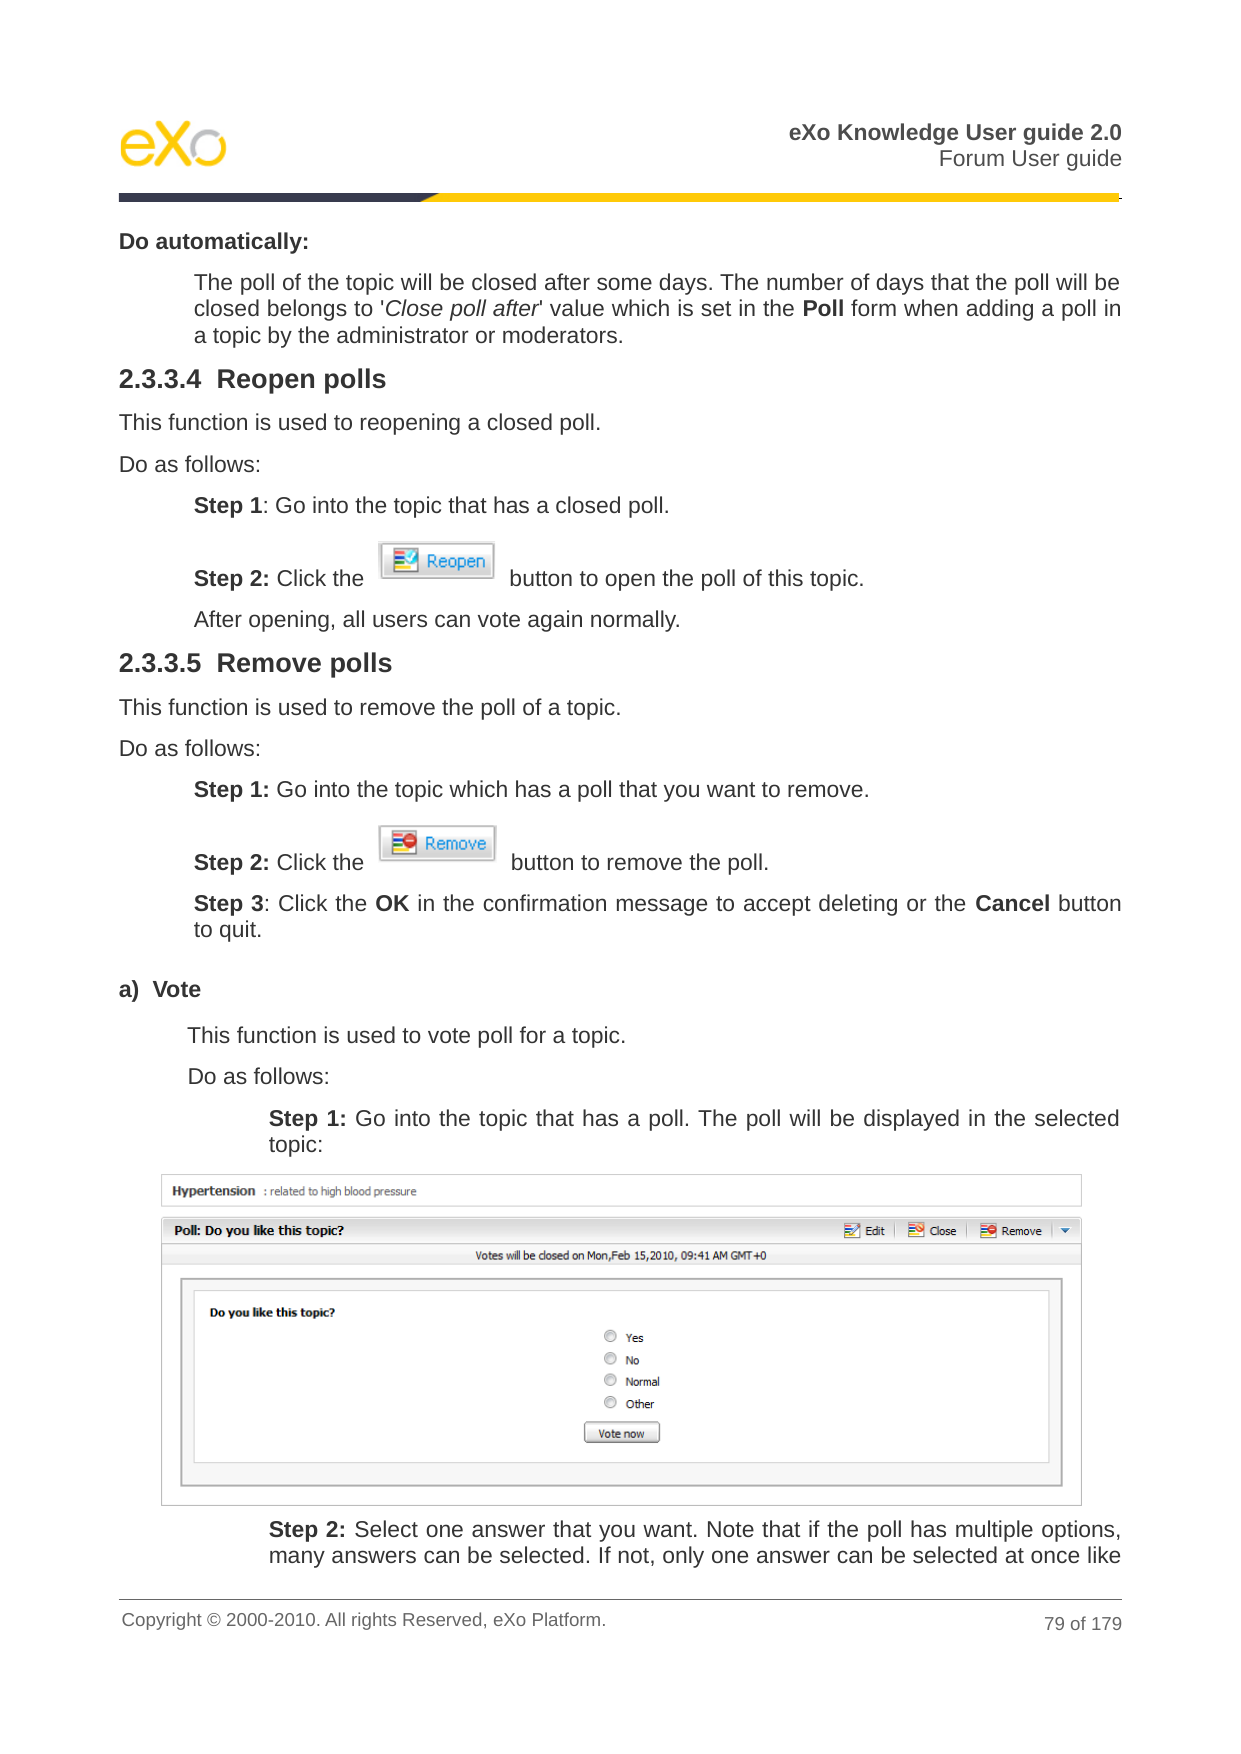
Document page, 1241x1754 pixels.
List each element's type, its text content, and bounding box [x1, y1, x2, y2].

text Do as follows: [118, 451, 1122, 477]
list Step 3: Click the OK in the confirmation message to accept deleting or the Cancel button to quit. [156, 890, 1122, 943]
list The poll of the topic will be closed after some days. The number of days that the poll will be closed belongs to 'Close poll after' value which is set in the Poll form when adding a poll in a topic by the administrator or moderators. [156, 269, 1122, 348]
picture [378, 541, 496, 579]
picture [118, 193, 1119, 202]
subtitle Reopen polls [118, 363, 1122, 394]
list Step 2: Click the button to open the poll of this topic. [156, 533, 1122, 591]
list Step 2: Click the button to remove the poll. [156, 817, 1122, 875]
list This function is used to reopening a closed poll. [81, 409, 1122, 436]
list Step 2: Select one answer that you want. Note that if the poll has multiple options, many answers can be selected. If not, only one answer can be selected at once like [231, 1172, 1122, 1568]
list Step 1: Go into the topic that has a closed poll. [156, 492, 1122, 518]
list Do as follows: [150, 1063, 1122, 1089]
list Step 1: Go into the topic which has a poll that you want to remove. [156, 776, 1122, 802]
subtitle Vote [118, 975, 1122, 1002]
text This function is used to remove the poll of a topic. [45, 693, 1122, 720]
picture [378, 825, 497, 863]
list This function is used to vote poll for a topic. [143, 1022, 1122, 1048]
text Do automatically: [118, 228, 1122, 254]
picture [120, 120, 227, 167]
picture [157, 1172, 1084, 1509]
subtitle Remove polls [118, 647, 1122, 678]
list Step 1: Go into the topic that has a poll. The poll will be displayed in the selected topic: [231, 1104, 1122, 1157]
list After opening, all users can vote again normally. [156, 606, 1122, 632]
text Do as follows: [118, 735, 1122, 761]
